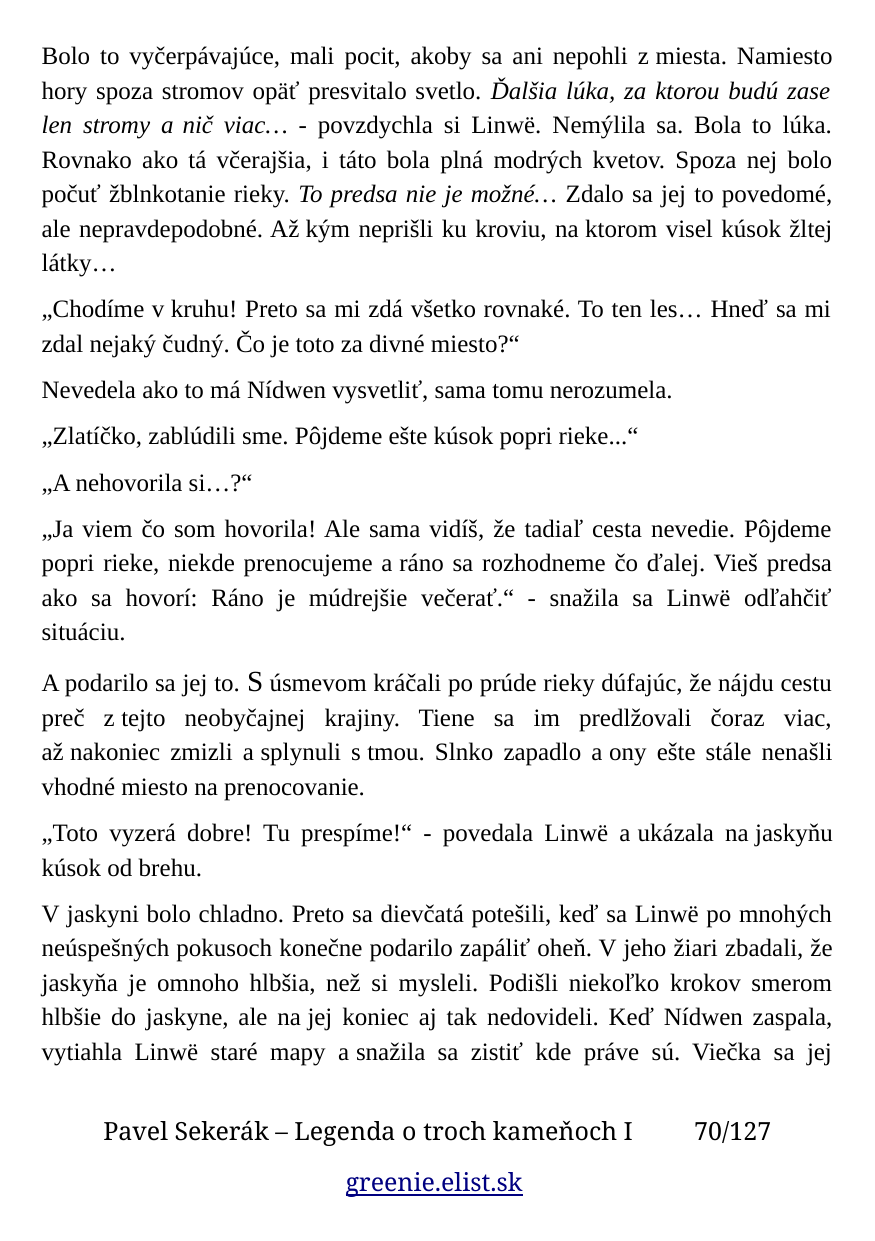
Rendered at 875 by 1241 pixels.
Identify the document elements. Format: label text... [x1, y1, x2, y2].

text A podarilo sa jej to. S úsmevom kráčali po prúde rieky dúfajúc, že nájdu cestu preč z tejto neobyčajnej krajiny. Tiene sa im predlžovali čoraz viac, až nakoniec zmizli a splynuli s tmou. Slnko zapadlo a ony ešte stále nenašli vhodné miesto na prenocovanie. [41, 664, 833, 801]
text „Zlatíčko, zablúdili sme. Pôjdeme ešte kúsok popri rieke...“ [41, 421, 833, 450]
text „Chodíme v kruhu! Preto sa mi zdá všetko rovnaké. To ten les… Hneď sa mi zdal nejaký čudný. Čo je toto za divné miesto?“ [41, 294, 833, 358]
text „Toto vyzerá dobre! Tu prespíme!“ - povedala Linwë a ukázala na jaskyňu kúsok od brehu. [41, 818, 833, 881]
text V jaskyni bolo chladno. Preto sa dievčatá potešili, keď sa Linwë po mnohých neúspešných pokusoch konečne podarilo zapáliť oheň. V jeho žiari zbadali, že jaskyňa je omnoho hlbšia, než si mysleli. Podišli niekoľko krokov smerom hlbšie do jaskyne, ale na jej koniec aj tak nedovideli. Keď Nídwen zaspala, vytiahla Linwë staré mapy a snažila sa zistiť kde práve sú. Viečka sa jej [41, 899, 833, 1066]
text Bolo to vyčerpávajúce, mali pocit, akoby sa ani nepohli z miesta. Namiesto hory spoza stromov opäť presvitalo svetlo. Ďalšia lúka, za ktorou budú zase len stromy a nič viac… - povzdychla si Linwë. Nemýlila sa. Bola to lúka. Rovnako ako tá včerajšia, i táto bola plná modrých kvetov. Spoza nej bolo počuť žblnkotanie rieky. To predsa nie je možné… Zdalo sa jej to povedomé, ale nepravdepodobné. Až kým neprišli ku kroviu, na ktorom visel kúsok žltej látky… [41, 41, 833, 277]
text „Ja viem čo som hovorila! Ale sama vidíš, že tadiaľ cesta nevedie. Pôjdeme popri rieke, niekde prenocujeme a ráno sa rozhodneme čo ďalej. Vieš predsa ako sa hovorí: Ráno je múdrejšie večerať.“ - snažila sa Linwë odľahčiť situáciu. [41, 514, 833, 646]
text Nevedela ako to má Nídwen vysvetliť, sama tomu nerozumela. [41, 375, 833, 404]
text „A nehovorila si…?“ [41, 468, 833, 496]
